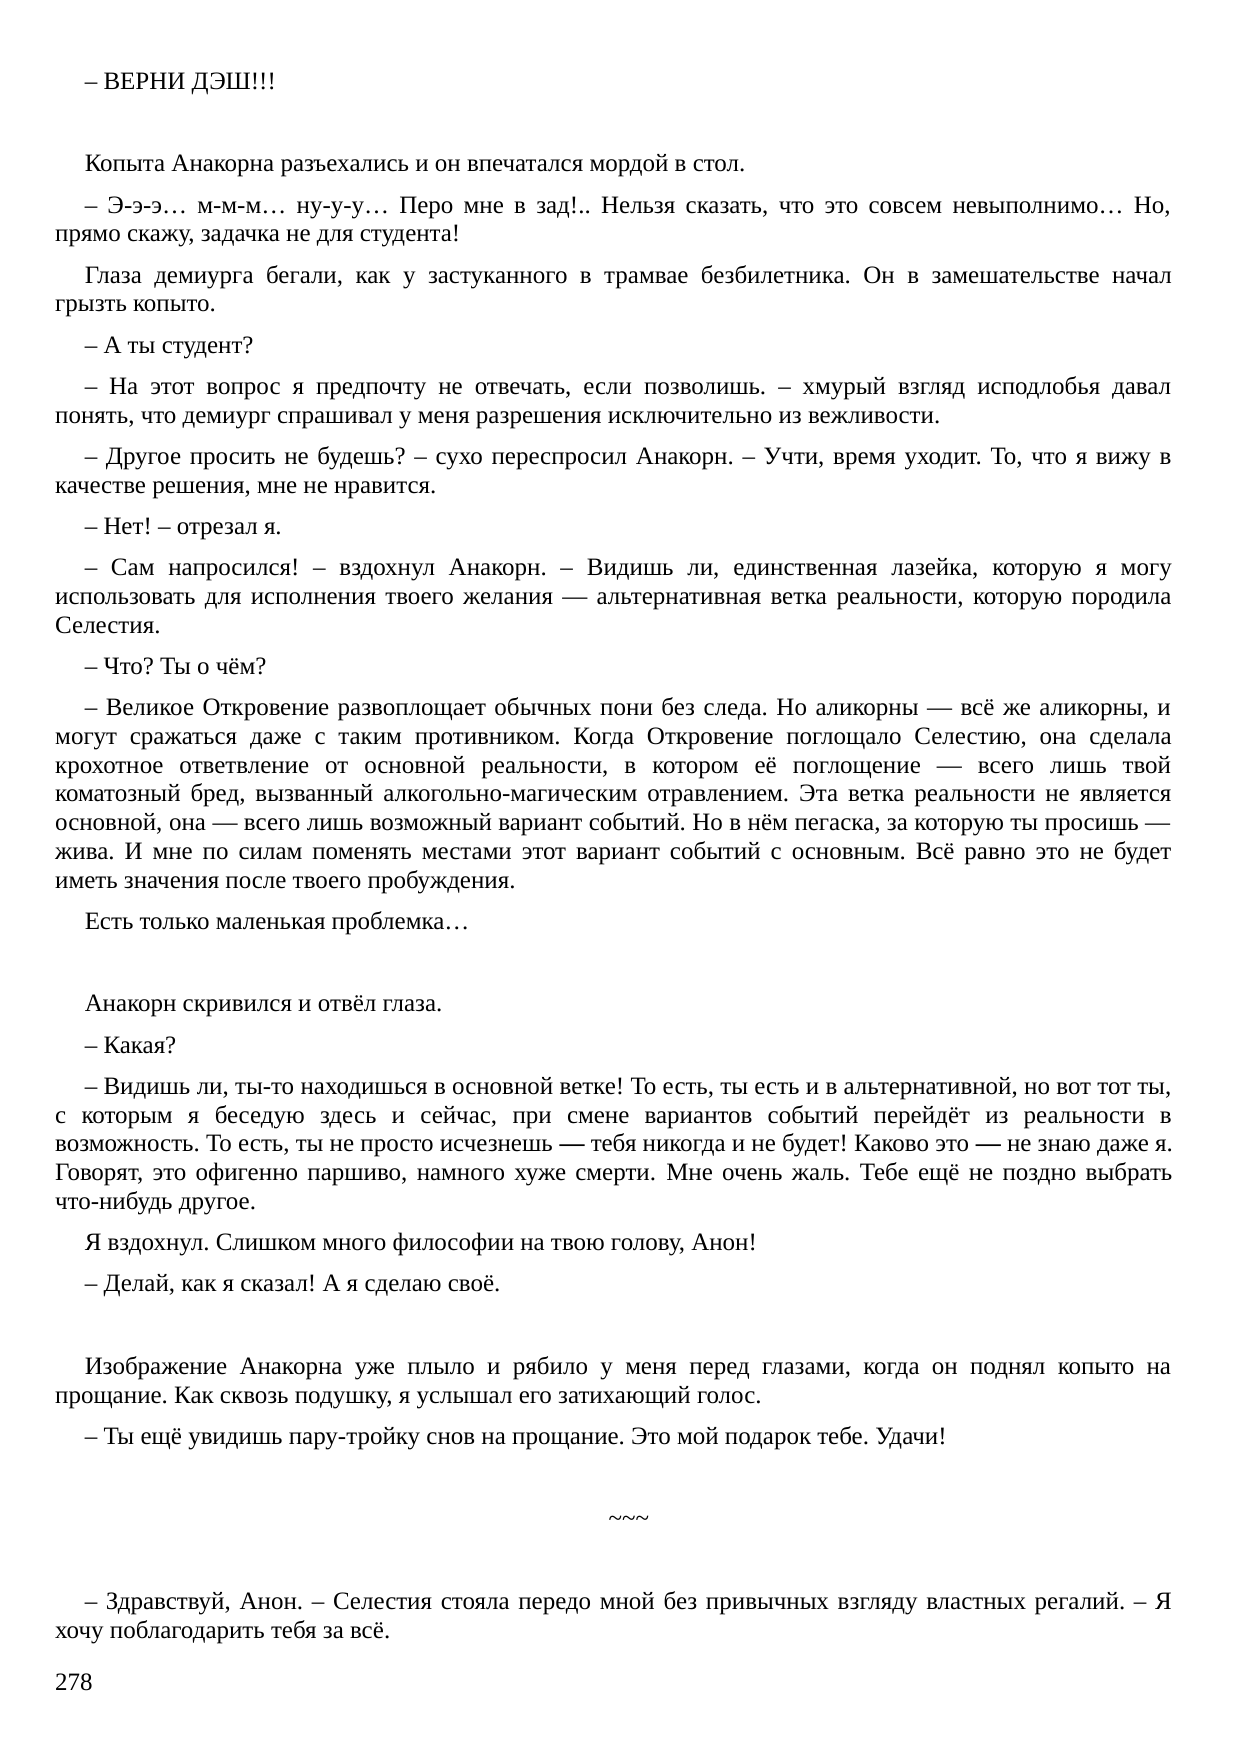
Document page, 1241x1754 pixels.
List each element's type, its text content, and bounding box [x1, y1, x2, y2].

text – Какая? [55, 1030, 1173, 1058]
text Изображение Анакорна уже плыло и рябило у меня перед глазами, когда он поднял копыто на прощание. Как сквозь подушку, я услышал его затихающий голос. [55, 1351, 1173, 1408]
text – Делай, как я сказал! А я сделаю своё. [55, 1268, 1173, 1297]
text Глаза демиурга бегали, как у застуканного в трамвае безбилетника. Он в замешательстве начал грызть копыто. [55, 260, 1173, 317]
text – Нет! – отрезал я. [55, 511, 1173, 540]
text – На этот вопрос я предпочту не отвечать, если позволишь. – хмурый взгляд исподлобья давал понять, что демиург спрашивал у меня разрешения исключительно из вежливости. [55, 371, 1173, 428]
text – Ты ещё увидишь пару-тройку снов на прощание. Это мой подарок тебе. Удачи! [55, 1421, 1173, 1450]
text – Здравствуй, Анон. – Селестия стояла передо мной без привычных взгляду властных регалий. – Я хочу поблагодарить тебя за всё. [55, 1586, 1173, 1643]
text – Великое Откровение развоплощает обычных пони без следа. Но аликорны — всё же аликорны, и могут сражаться даже с таким противником. Когда Откровение поглощало Селестию, она сделала крохотное ответвление от основной реальности, в котором её поглощение — всего лишь твой коматозный бред, вызванный алкогольно-магическим отравлением. Эта ветка реальности не является основной, она — всего лишь возможный вариант событий. Но в нём пегаска, за которую ты просишь — жива. И мне по силам поменять местами этот вариант событий с основным. Всё равно это не будет иметь значения после твоего пробуждения. [55, 692, 1173, 893]
text – Что? Ты о чём? [55, 651, 1173, 680]
text – Сам напросился! – вздохнул Анакорн. – Видишь ли, единственная лазейка, которую я могу использовать для исполнения твоего желания — альтернативная ветка реальности, которую породила Селестия. [55, 552, 1173, 638]
text – Э-э-э… м-м-м… ну-у-у… Перо мне в зад!.. Нельзя сказать, что это совсем невыполнимо… Но, прямо скажу, задачка не для студента! [55, 190, 1173, 247]
text – А ты студент? [55, 330, 1173, 358]
text Копыта Анакорна разъехались и он впечатался мордой в стол. [55, 148, 1173, 177]
text – Видишь ли, ты-то находишься в основной ветке! То есть, ты есть и в альтернативной, но вот тот ты, с которым я беседую здесь и сейчас, при смене вариантов событий перейдёт из реальности в возможность. То есть, ты не просто исчезнешь — тебя никогда и не будет! Каково это — не знаю даже я. Говорят, это офигенно паршиво, намного хуже смерти. Мне очень жаль. Тебе ещё не поздно выбрать что-нибудь другое. [55, 1071, 1173, 1215]
text Я вздохнул. Слишком много философии на твою голову, Анон! [55, 1227, 1173, 1256]
text – ВЕРНИ ДЭШ!!! [55, 66, 1173, 95]
text Анакорн скривился и отвёл глаза. [55, 988, 1173, 1017]
text Есть только маленькая проблемка… [55, 906, 1173, 935]
text ~~~ [55, 1503, 1173, 1532]
text – Другое просить не будешь? – сухо переспросил Анакорн. – Учти, время уходит. То, что я вижу в качестве решения, мне не нравится. [55, 441, 1173, 498]
